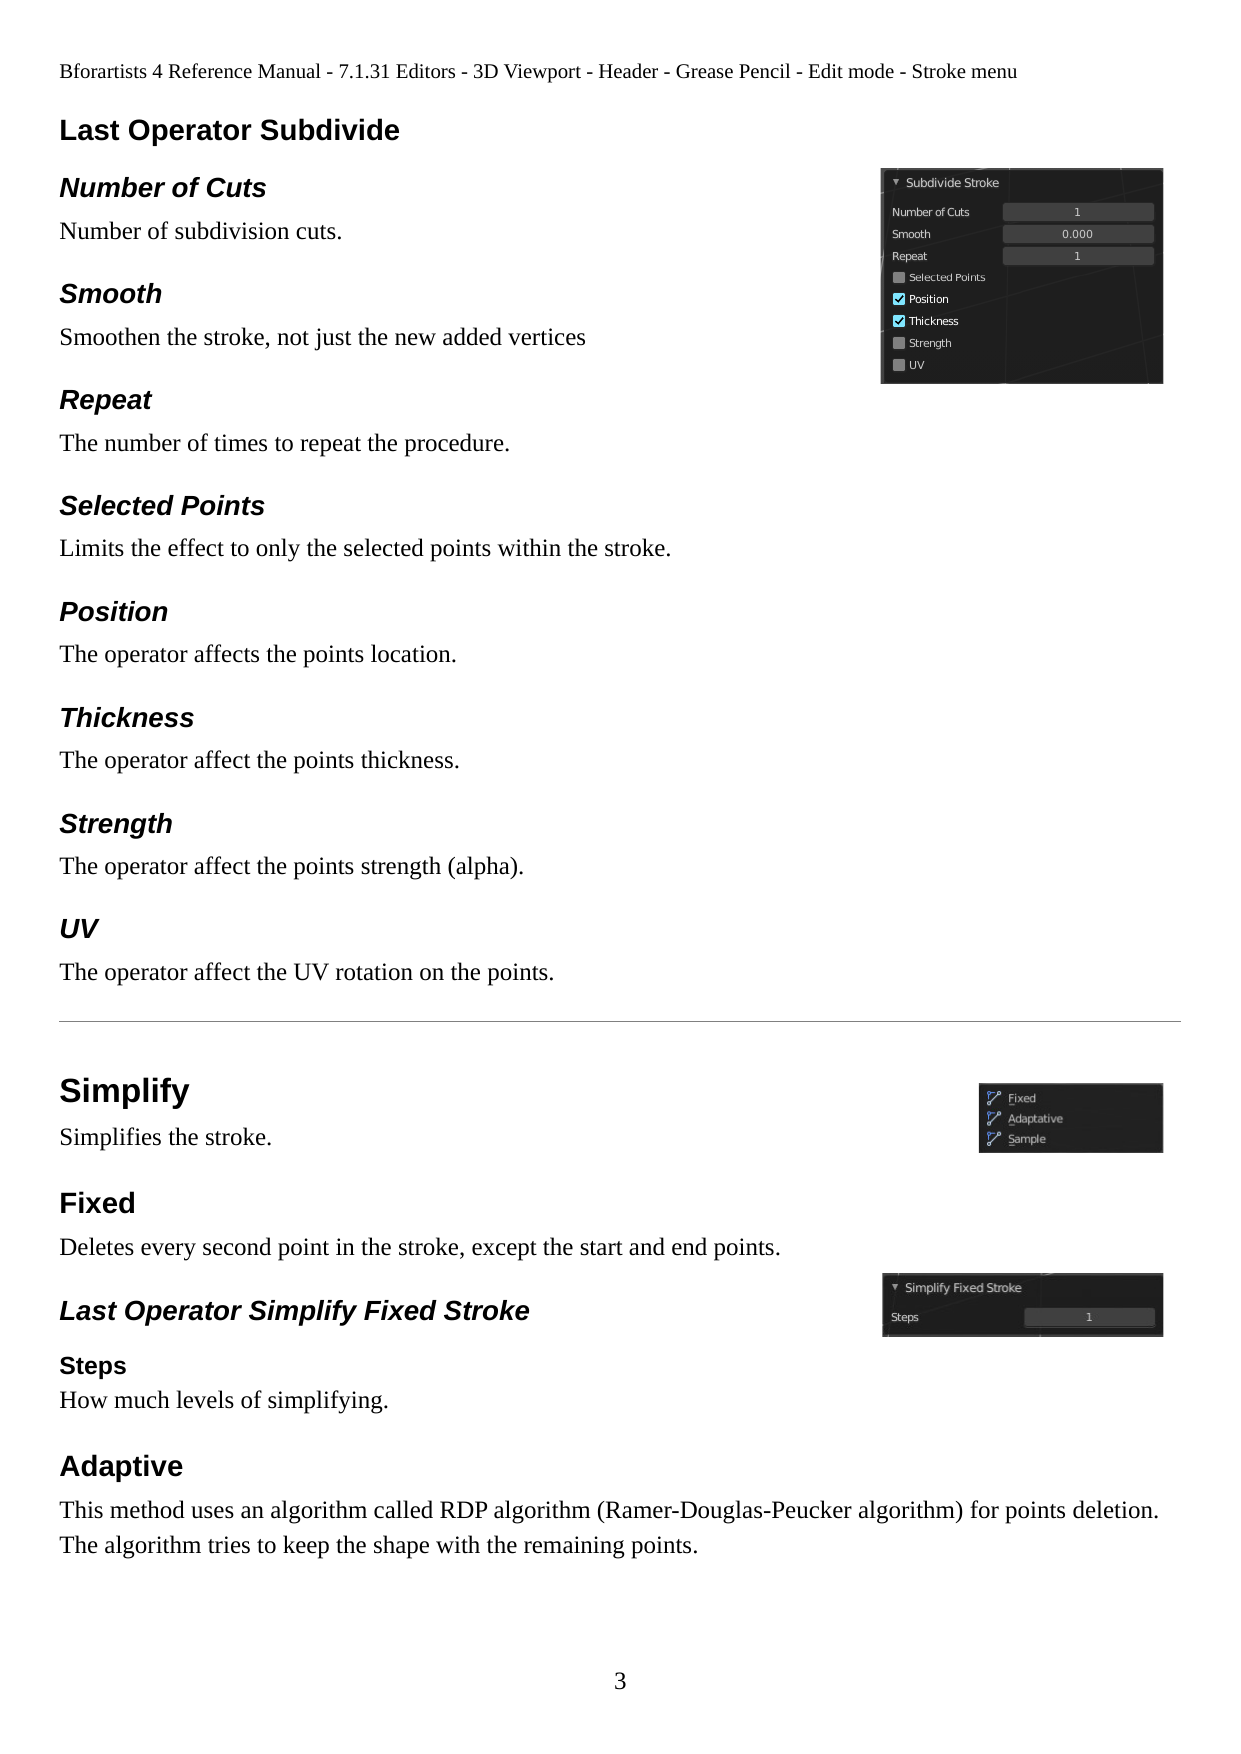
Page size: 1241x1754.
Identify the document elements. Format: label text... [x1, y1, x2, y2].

subtitle Number of Cuts [59, 171, 880, 203]
subtitle Repeat [59, 383, 1181, 415]
text This method uses an algorithm called RDP algorithm (Ramer-Douglas-Peucker algorithm) for points deletion. The algorithm tries to keep the shape with the remaining points. [59, 1496, 1181, 1559]
text The number of times to repeat the procedure. [59, 428, 1181, 456]
text Smoothen the stroke, not just the new added vertices [59, 322, 880, 350]
text The operator affect the points strength (alpha). [59, 851, 1181, 880]
subtitle Last Operator Simplify Fixed Stroke [59, 1294, 882, 1326]
text [1164, 1122, 1181, 1151]
text Limits the effect to only the selected points within the stroke. [59, 533, 1181, 562]
text Simplifies the stroke. [59, 1122, 978, 1151]
text How much levels of simplifying. [59, 1386, 1181, 1414]
picture [882, 1273, 1164, 1337]
subtitle Last Operator Subdivide [59, 113, 1181, 146]
picture [978, 1083, 1164, 1153]
subtitle Smooth [59, 277, 880, 309]
subtitle [1164, 277, 1181, 309]
subtitle Thickness [59, 701, 1181, 733]
subtitle [1164, 171, 1181, 203]
subtitle Selected Points [59, 489, 1181, 521]
subtitle Strength [59, 807, 1181, 839]
text The operator affect the points thickness. [59, 745, 1181, 774]
subtitle Simplify [59, 1071, 1181, 1110]
subtitle Fixed [59, 1186, 1181, 1220]
text The operator affect the UV rotation on the points. [59, 957, 1181, 986]
subtitle Adaptive [59, 1449, 1181, 1483]
text Deletes every second point in the stroke, except the start and end points. [59, 1232, 1181, 1261]
picture [880, 168, 1164, 384]
subtitle Steps [59, 1351, 1181, 1379]
subtitle UV [59, 913, 1181, 945]
subtitle Position [59, 595, 1181, 627]
text Number of subdivision cuts. [59, 216, 880, 244]
text The operator affects the points location. [59, 639, 1181, 668]
